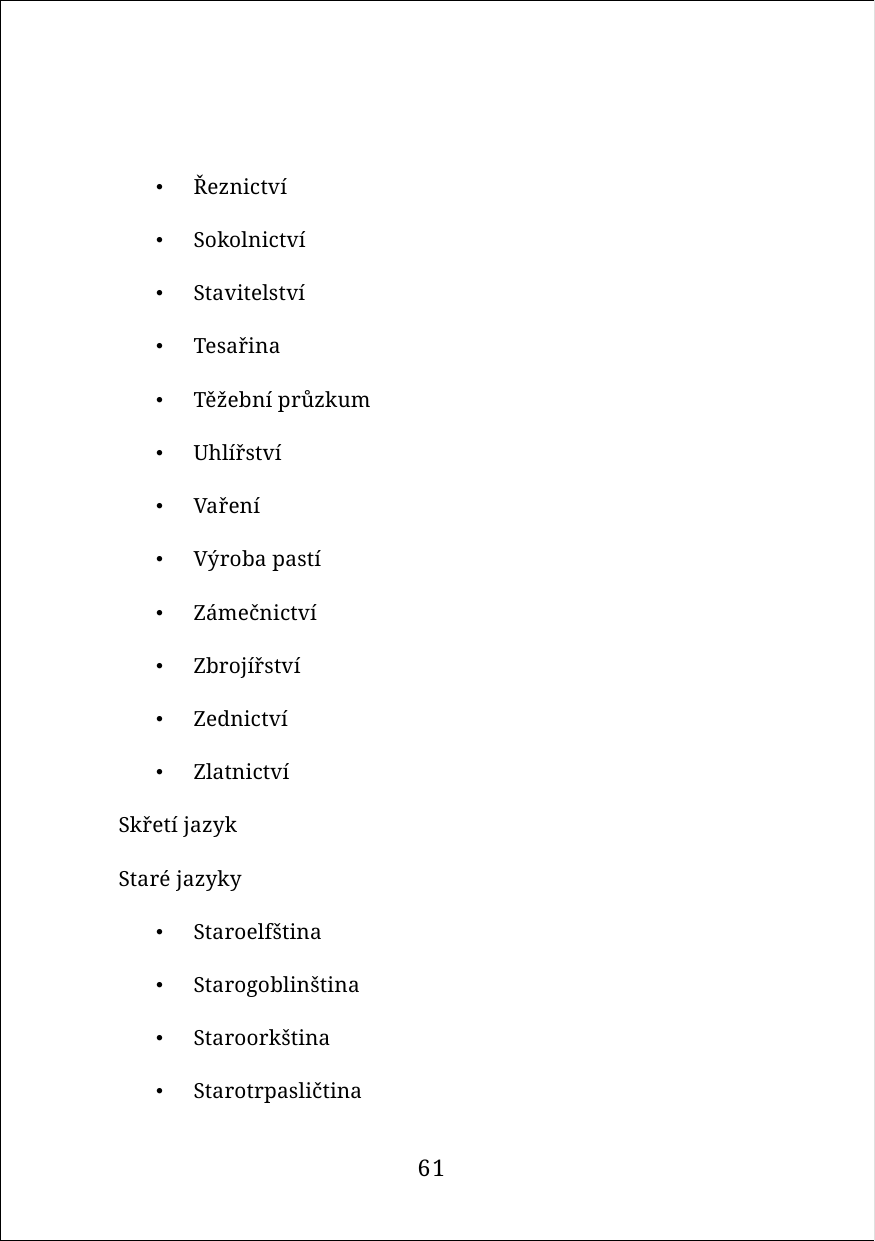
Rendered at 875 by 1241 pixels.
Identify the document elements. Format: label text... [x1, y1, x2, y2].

list Zbrojířství [156, 651, 756, 679]
list Zednictví [156, 704, 756, 732]
list Těžební průzkum [156, 385, 756, 413]
text Staré jazyky [118, 864, 756, 892]
list Vaření [156, 491, 756, 519]
list Starogoblinština [156, 970, 756, 999]
list Řeznictví [156, 172, 756, 200]
list Uhlířství [156, 438, 756, 466]
list Zámečnictví [156, 598, 756, 626]
list Zlatnictví [156, 757, 756, 786]
list Staroorkština [156, 1023, 756, 1052]
list Staroelfština [156, 917, 756, 945]
list Starotrpasličtina [156, 1077, 756, 1105]
list Výroba pastí [156, 544, 756, 573]
text Skřetí jazyk [118, 811, 756, 839]
list Tesařina [156, 331, 756, 360]
list Sokolnictví [156, 225, 756, 253]
list Stavitelství [156, 278, 756, 307]
